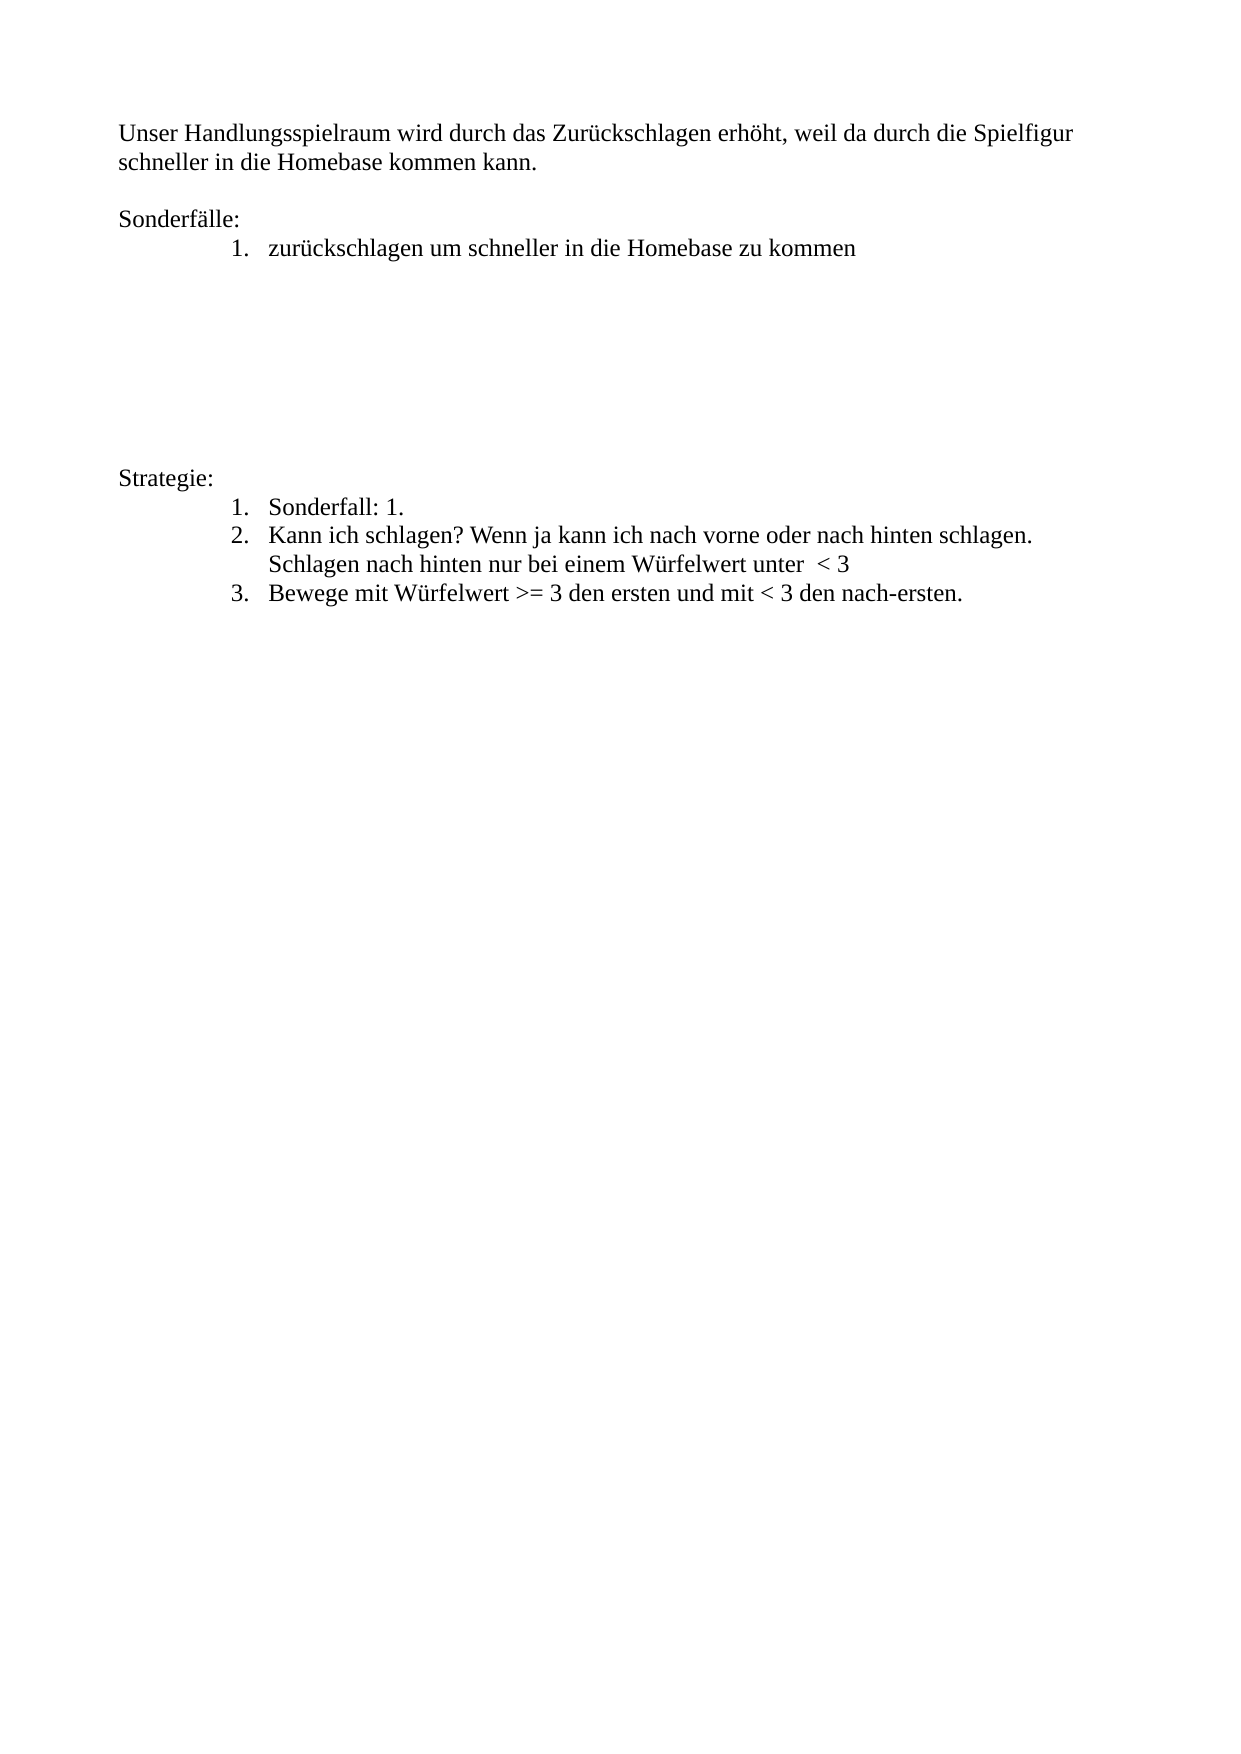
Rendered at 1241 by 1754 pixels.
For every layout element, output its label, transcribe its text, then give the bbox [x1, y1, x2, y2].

list Sonderfall: 1. [231, 492, 1122, 521]
list Bewege mit Würfelwert >= 3 den ersten und mit < 3 den nach-ersten. [231, 578, 1122, 607]
text Strategie: [118, 463, 1122, 492]
text Sonderfälle: [118, 204, 1122, 233]
list Kann ich schlagen? Wenn ja kann ich nach vorne oder nach hinten schlagen. Schlagen nach hinten nur bei einem Würfelwert unter < 3 [231, 521, 1122, 578]
list zurückschlagen um schneller in die Homebase zu kommen [231, 233, 1122, 262]
text Unser Handlungsspielraum wird durch das Zurückschlagen erhöht, weil da durch die Spielfigur schneller in die Homebase kommen kann. [118, 118, 1122, 176]
